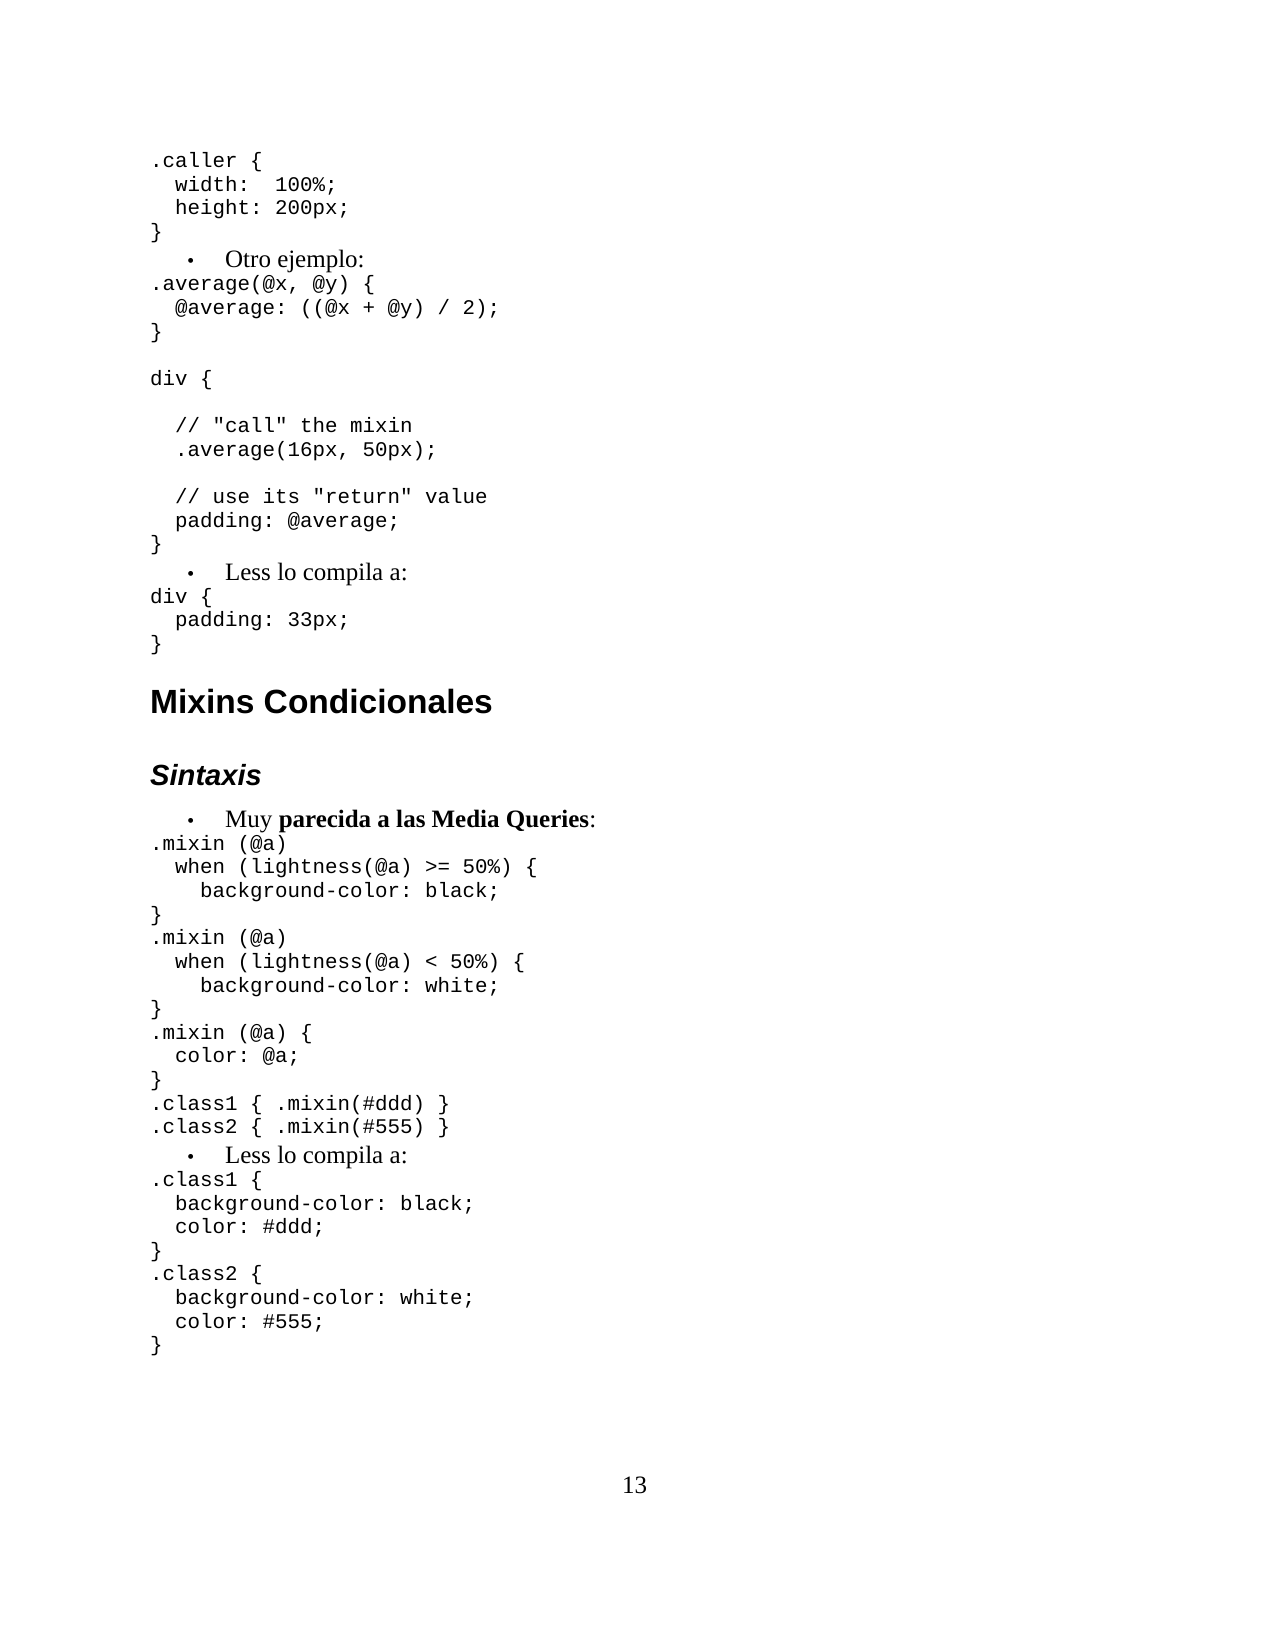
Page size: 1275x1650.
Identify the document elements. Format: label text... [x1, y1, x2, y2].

subtitle Sintaxis [150, 758, 1125, 791]
text .mixin (@a) { [150, 1022, 1125, 1046]
text } [150, 633, 1125, 657]
text when (lightness(@a) >= 50%) { [150, 856, 1125, 880]
text // "call" the mixin [150, 415, 1125, 439]
text div { [150, 368, 1125, 392]
text .caller { [150, 150, 1125, 174]
text .mixin (@a) [150, 927, 1125, 951]
text .average(@x, @y) { [150, 273, 1125, 297]
text padding: 33px; [150, 609, 1125, 633]
text padding: @average; [150, 510, 1125, 533]
text .class1 { [150, 1169, 1125, 1192]
text } [150, 1240, 1125, 1263]
text height: 200px; [150, 197, 1125, 221]
text background-color: white; [150, 974, 1125, 998]
text } [150, 221, 1125, 244]
subtitle Mixins Condicionales [150, 682, 1125, 720]
text } [150, 998, 1125, 1022]
text // use its "return" value [150, 486, 1125, 510]
text background-color: black; [150, 880, 1125, 904]
list Less lo compila a: [187, 557, 1125, 586]
text .average(16px, 50px); [150, 439, 1125, 462]
list Muy parecida a las Media Queries: [187, 804, 1125, 833]
text background-color: black; [150, 1192, 1125, 1216]
text color: #555; [150, 1311, 1125, 1334]
text .class2 { .mixin(#555) } [150, 1116, 1125, 1140]
text div { [150, 586, 1125, 609]
text } [150, 321, 1125, 344]
text .class2 { [150, 1263, 1125, 1287]
text } [150, 533, 1125, 557]
text } [150, 904, 1125, 927]
text @average: ((@x + @y) / 2); [150, 297, 1125, 321]
text } [150, 1334, 1125, 1358]
text color: #ddd; [150, 1216, 1125, 1240]
text color: @a; [150, 1046, 1125, 1069]
text .mixin (@a) [150, 833, 1125, 856]
text width: 100%; [150, 174, 1125, 197]
text .class1 { .mixin(#ddd) } [150, 1093, 1125, 1116]
text background-color: white; [150, 1287, 1125, 1311]
text when (lightness(@a) < 50%) { [150, 951, 1125, 974]
text } [150, 1069, 1125, 1093]
list Less lo compila a: [187, 1140, 1125, 1169]
list Otro ejemplo: [187, 244, 1125, 273]
